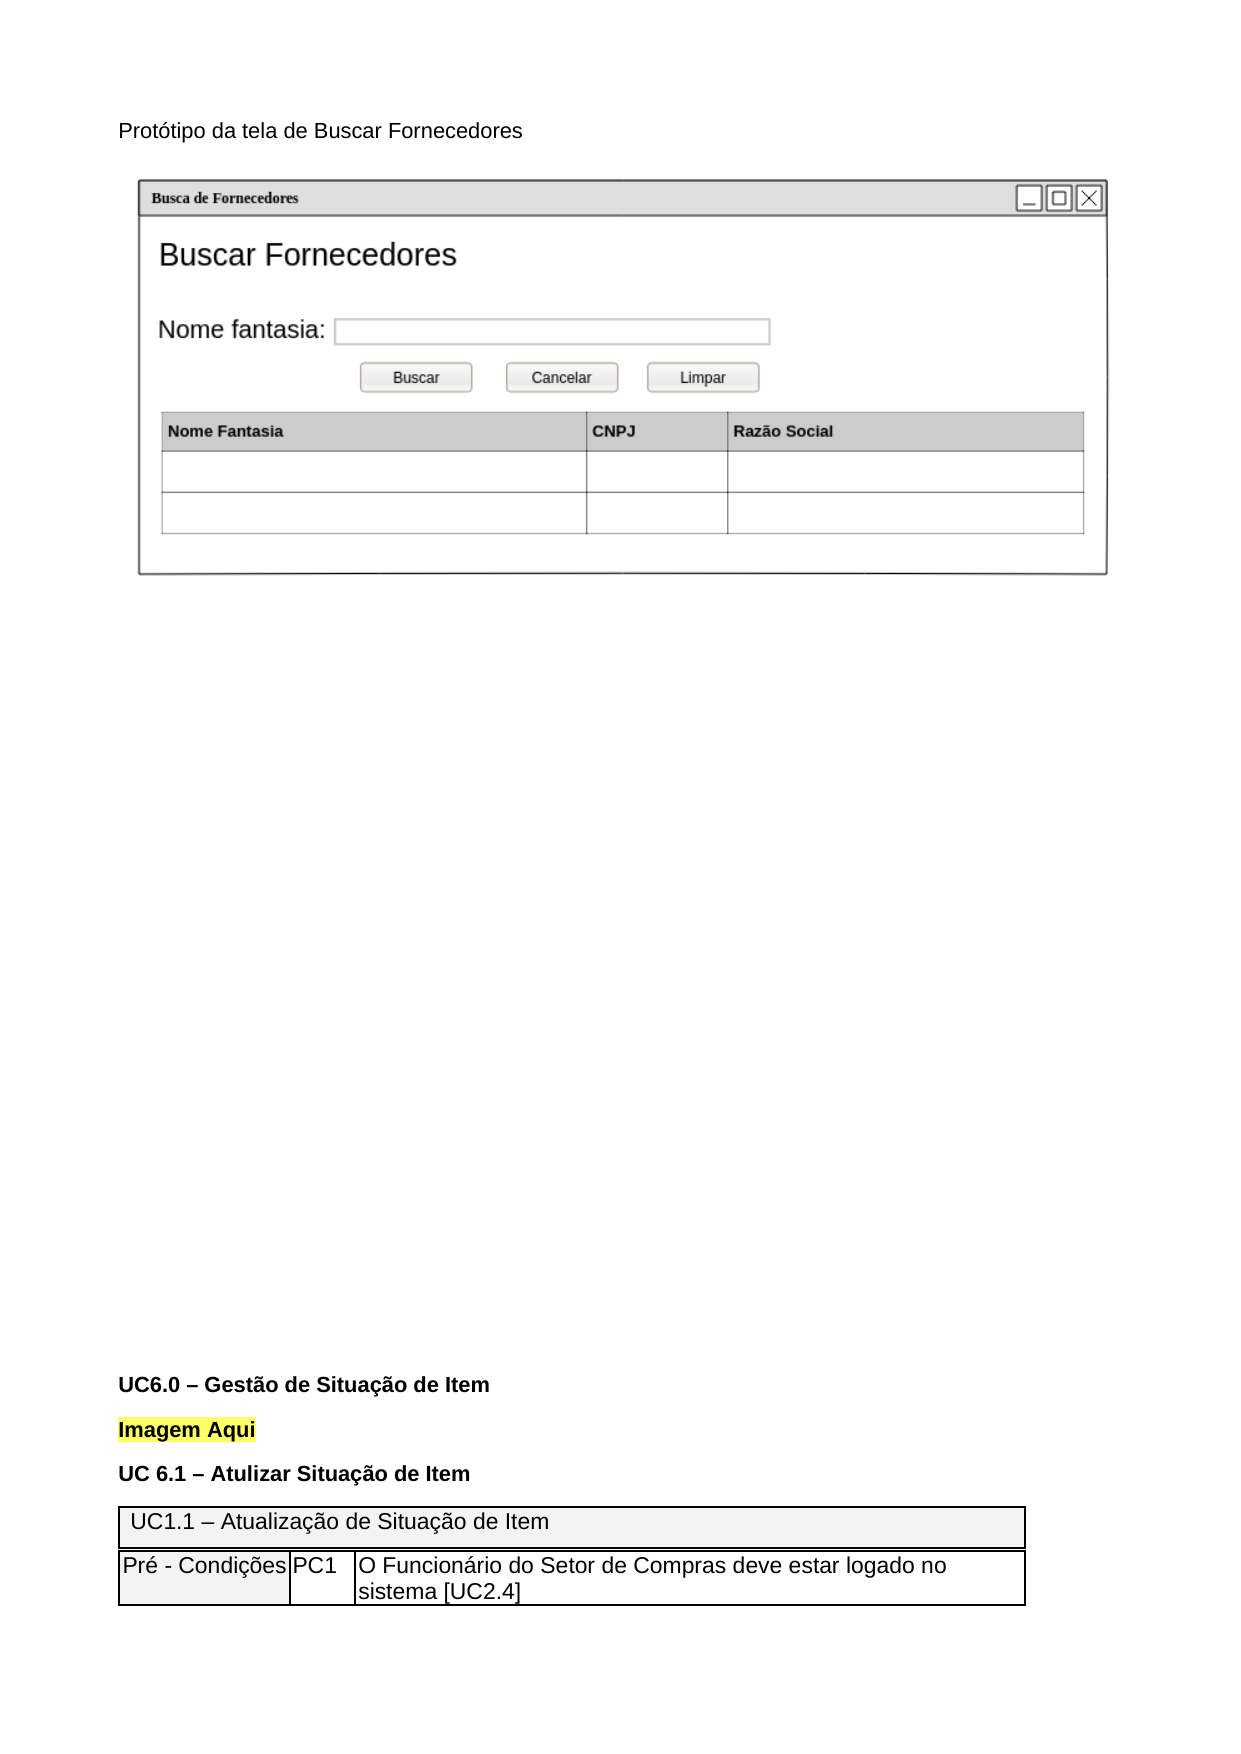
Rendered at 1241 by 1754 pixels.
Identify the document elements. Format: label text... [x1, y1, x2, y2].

text Imagem Aqui [118, 1417, 1122, 1442]
text UC 6.1 – Atulizar Situação de Item [118, 1461, 1122, 1486]
table_cell PC1 [291, 1552, 354, 1604]
text Protótipo da tela de Buscar Fornecedores [118, 118, 1122, 143]
table_cell Pré - Condições [120, 1552, 289, 1604]
table_header UC1.1 – Atualização de Situação de Item [120, 1508, 1024, 1547]
table_cell O Funcionário do Setor de Compras deve estar logado no sistema [UC2.4] [356, 1552, 1024, 1604]
picture [118, 162, 1123, 593]
text UC6.0 – Gestão de Situação de Item [118, 1372, 1122, 1397]
